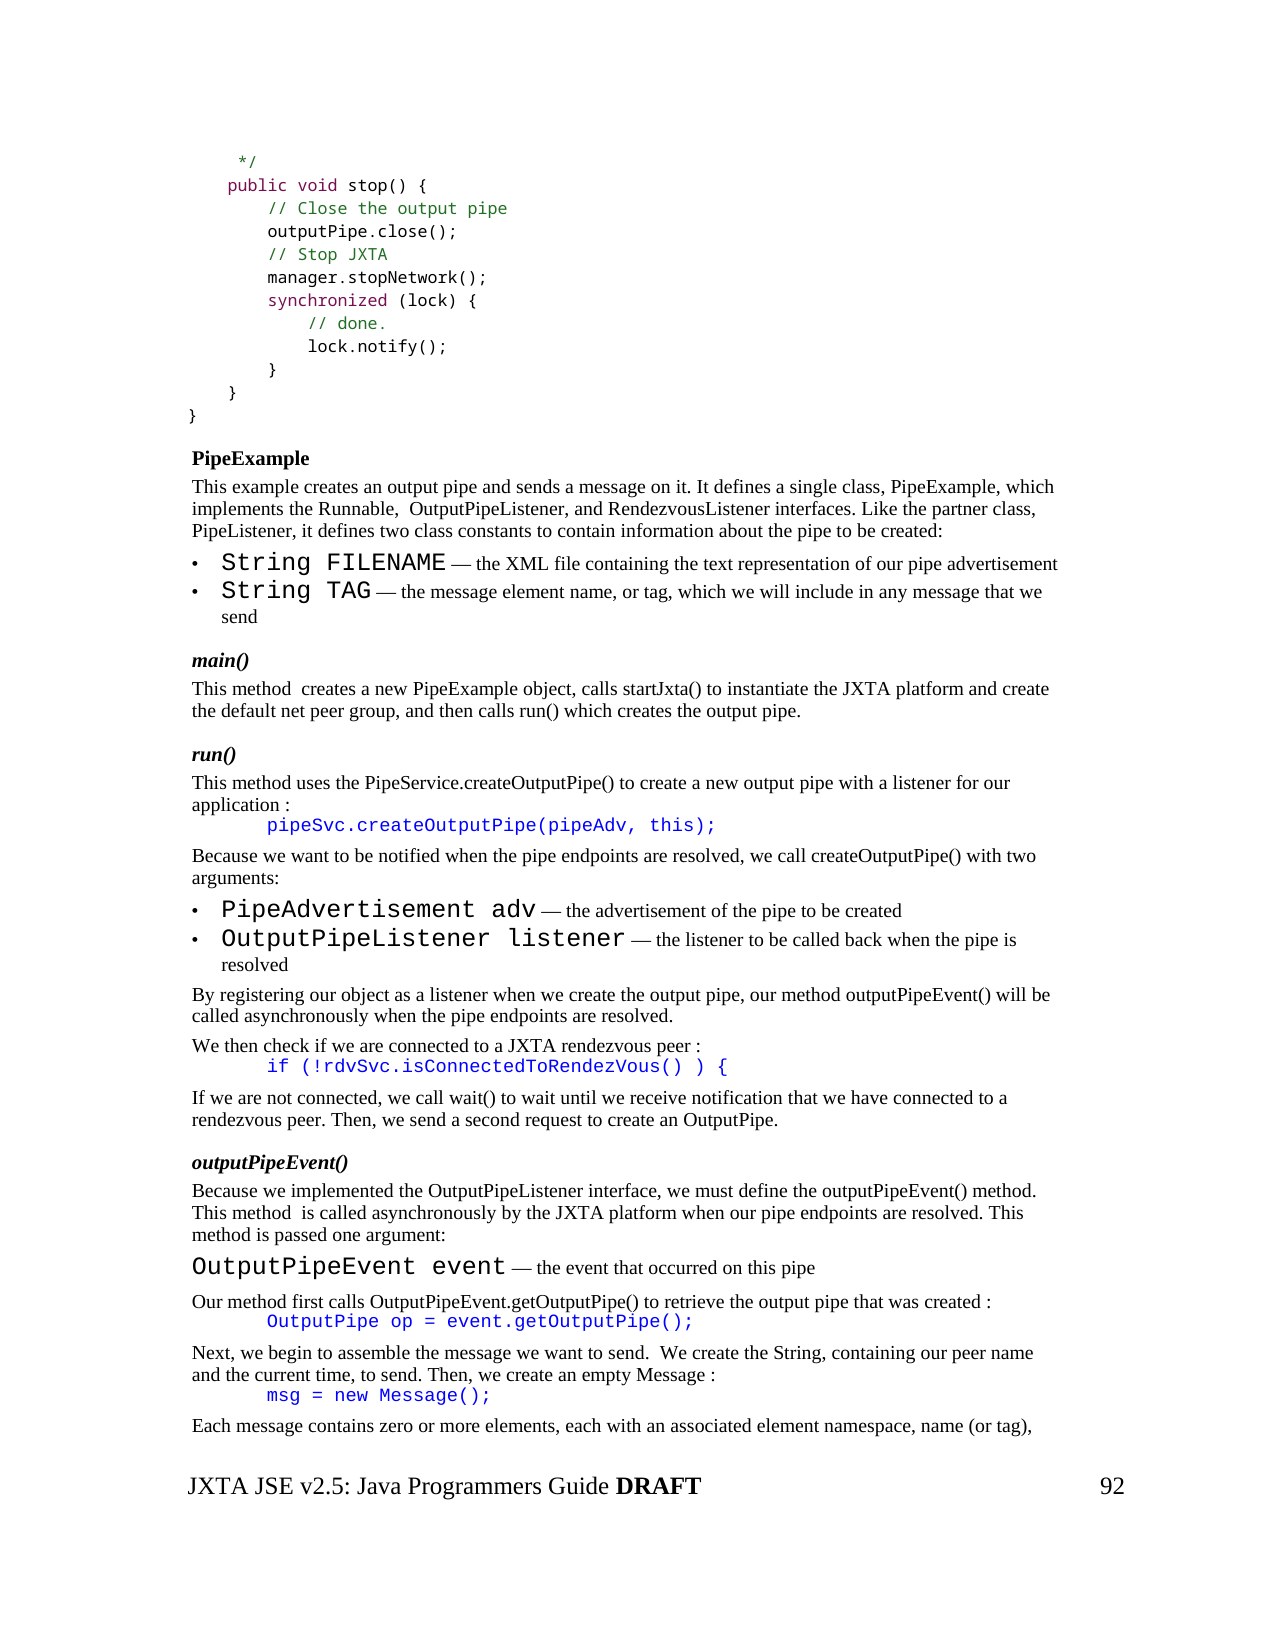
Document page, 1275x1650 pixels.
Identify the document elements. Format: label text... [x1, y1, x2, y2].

list String TAG — the message element name, or tag, which we will include in any message that we send [192, 578, 1063, 628]
text */ [187, 150, 1123, 173]
text // done. [187, 311, 1123, 334]
text main() [192, 649, 1063, 672]
text We then check if we are connected to a JXTA rendezvous peer : [192, 1035, 1063, 1057]
text outputPipe.close(); [187, 219, 1123, 242]
text lock.notify(); [187, 334, 1123, 357]
text } [187, 403, 1123, 426]
text OutputPipeEvent event — the event that occurred on this pipe [192, 1254, 1063, 1282]
text Each message contains zero or more elements, each with an associated element namespace, name (or tag), [192, 1415, 1063, 1437]
text } [187, 357, 1123, 380]
text pipeSvc.createOutputPipe(pipeAdv, this); [192, 816, 1063, 837]
text synchronized (lock) { [187, 288, 1123, 311]
list PipeAdvertisement adv — the advertisement of the pipe to be created [192, 897, 1063, 925]
list OutputPipeListener listener — the listener to be called back when the pipe is resolved [192, 925, 1063, 975]
text msg = new Message(); [192, 1386, 1063, 1407]
text // Stop JXTA [187, 242, 1123, 265]
text If we are not connected, we call wait() to wait until we receive notification that we have connected to a rendezvous peer. Then, we send a second request to create an OutputPipe. [192, 1087, 1063, 1130]
text Our method first calls OutputPipeEvent.getOutputPipe() to retrieve the output pipe that was created : [192, 1291, 1063, 1312]
text outputPipeEvent() [192, 1151, 1063, 1174]
text PipeExample [192, 447, 1063, 470]
text manager.stopNetwork(); [187, 265, 1123, 288]
text Next, we begin to assemble the message we want to send. We create the String, containing our peer name and the current time, to send. Then, we create an empty Message : [192, 1342, 1063, 1386]
text This method creates a new PipeExample object, calls startJxta() to instantiate the JXTA platform and create the default net peer group, and then calls run() which creates the output pipe. [192, 678, 1063, 722]
text This example creates an output pipe and sends a message on it. It defines a single class, PipeExample, which implements the Runnable, OutputPipeListener, and RendezvousListener interfaces. Like the partner class, PipeListener, it defines two class constants to contain information about the pipe to be created: [192, 476, 1063, 542]
text if (!rdvSvc.isConnectedToRendezVous() ) { [192, 1057, 1063, 1078]
text OutputPipe op = event.getOutputPipe(); [192, 1312, 1063, 1334]
text Because we want to be notified when the pipe endpoints are resolved, we call createOutputPipe() with two arguments: [192, 845, 1063, 889]
text public void stop() { [187, 173, 1123, 196]
text run() [192, 743, 1063, 766]
text This method uses the PipeService.createOutputPipe() to create a new output pipe with a listener for our application : [192, 772, 1063, 816]
text By registering our object as a listener when we create the output pipe, our method outputPipeEvent() will be called asynchronously when the pipe endpoints are resolved. [192, 983, 1063, 1027]
list String FILENAME — the XML file containing the text representation of our pipe advertisement [192, 550, 1063, 578]
text Because we implemented the OutputPipeListener interface, we must define the outputPipeEvent() method. This method is called asynchronously by the JXTA platform when our pipe endpoints are resolved. This method is passed one argument: [192, 1180, 1063, 1246]
text // Close the output pipe [187, 196, 1123, 219]
text } [187, 380, 1123, 403]
